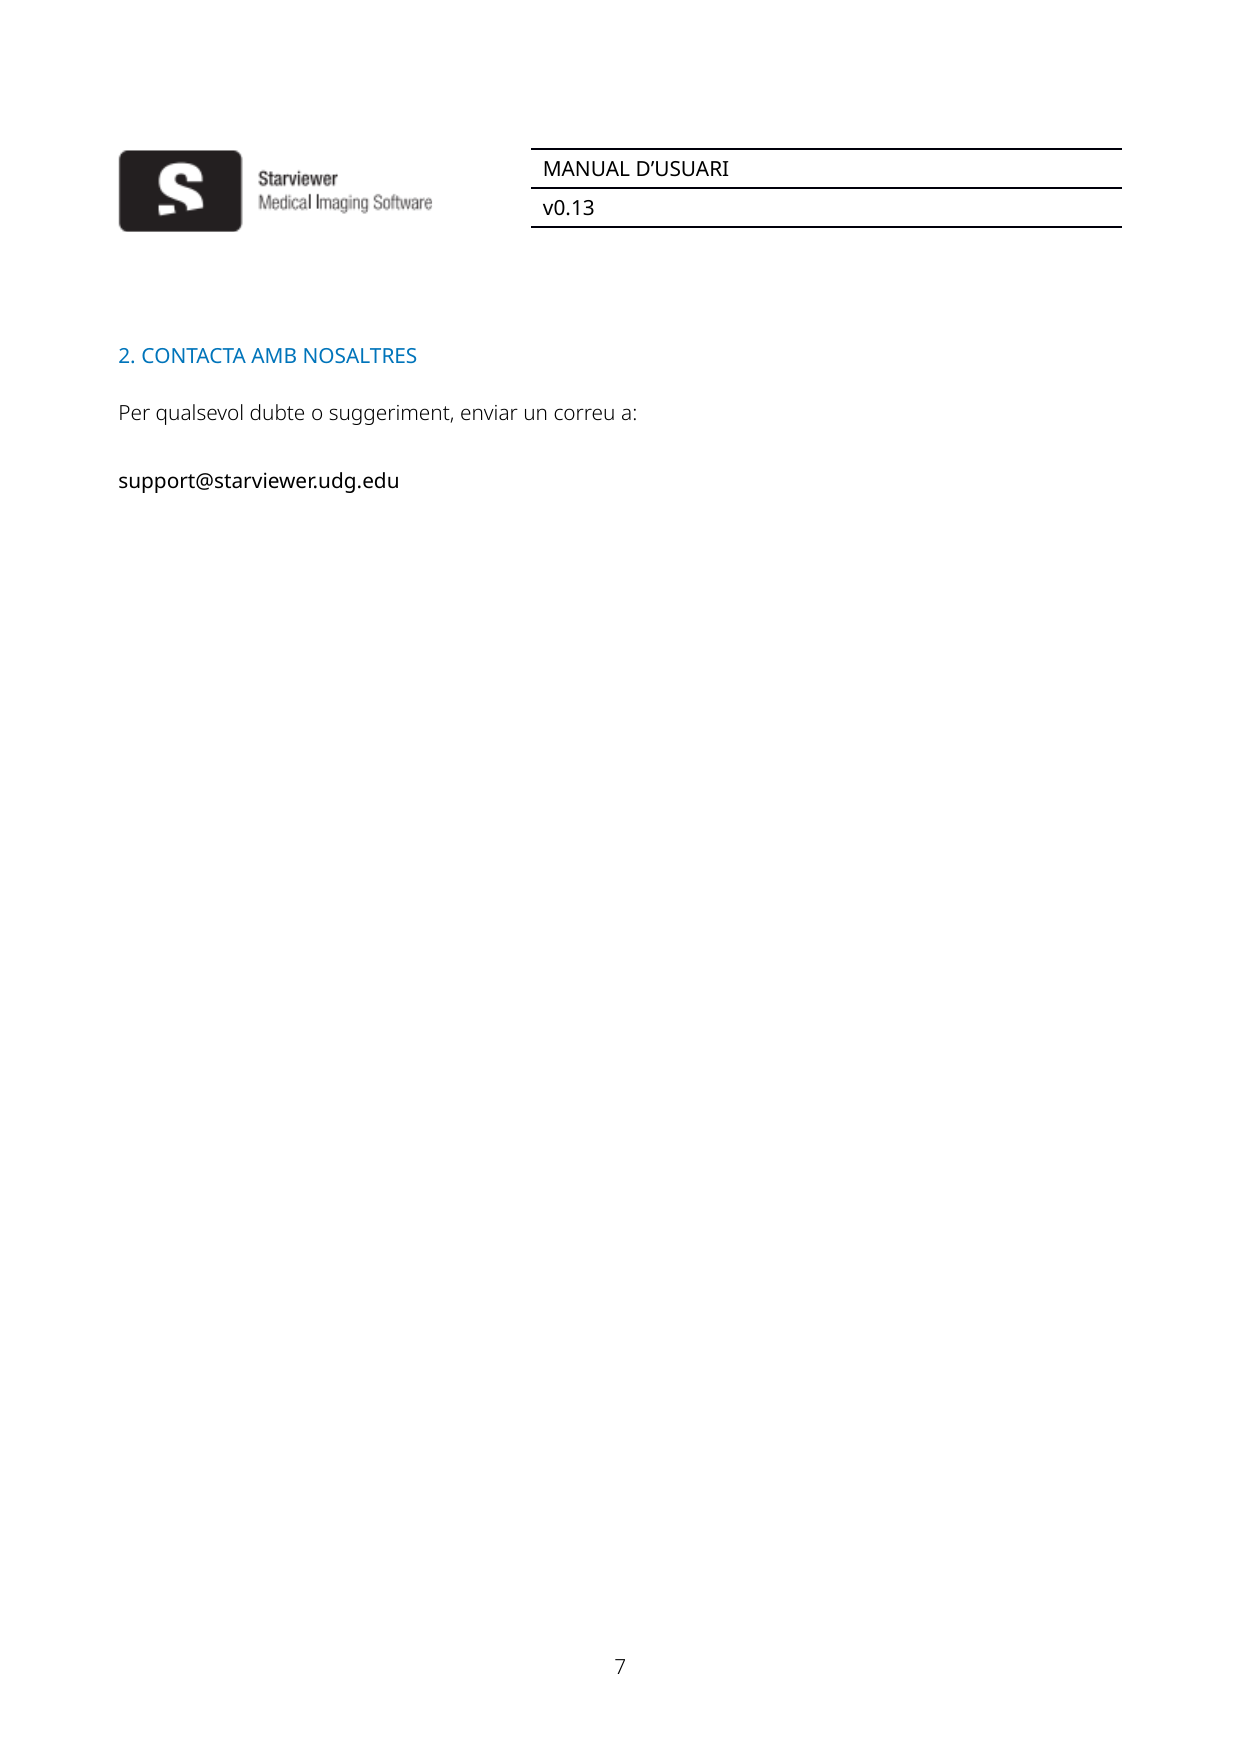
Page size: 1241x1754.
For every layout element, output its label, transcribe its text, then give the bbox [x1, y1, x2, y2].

text support@starviewer.udg.edu [118, 466, 1122, 495]
subtitle Contacta amb nosaltres [118, 341, 1122, 370]
text Per qualsevol dubte o suggeriment, enviar un correu a: [118, 398, 1122, 427]
